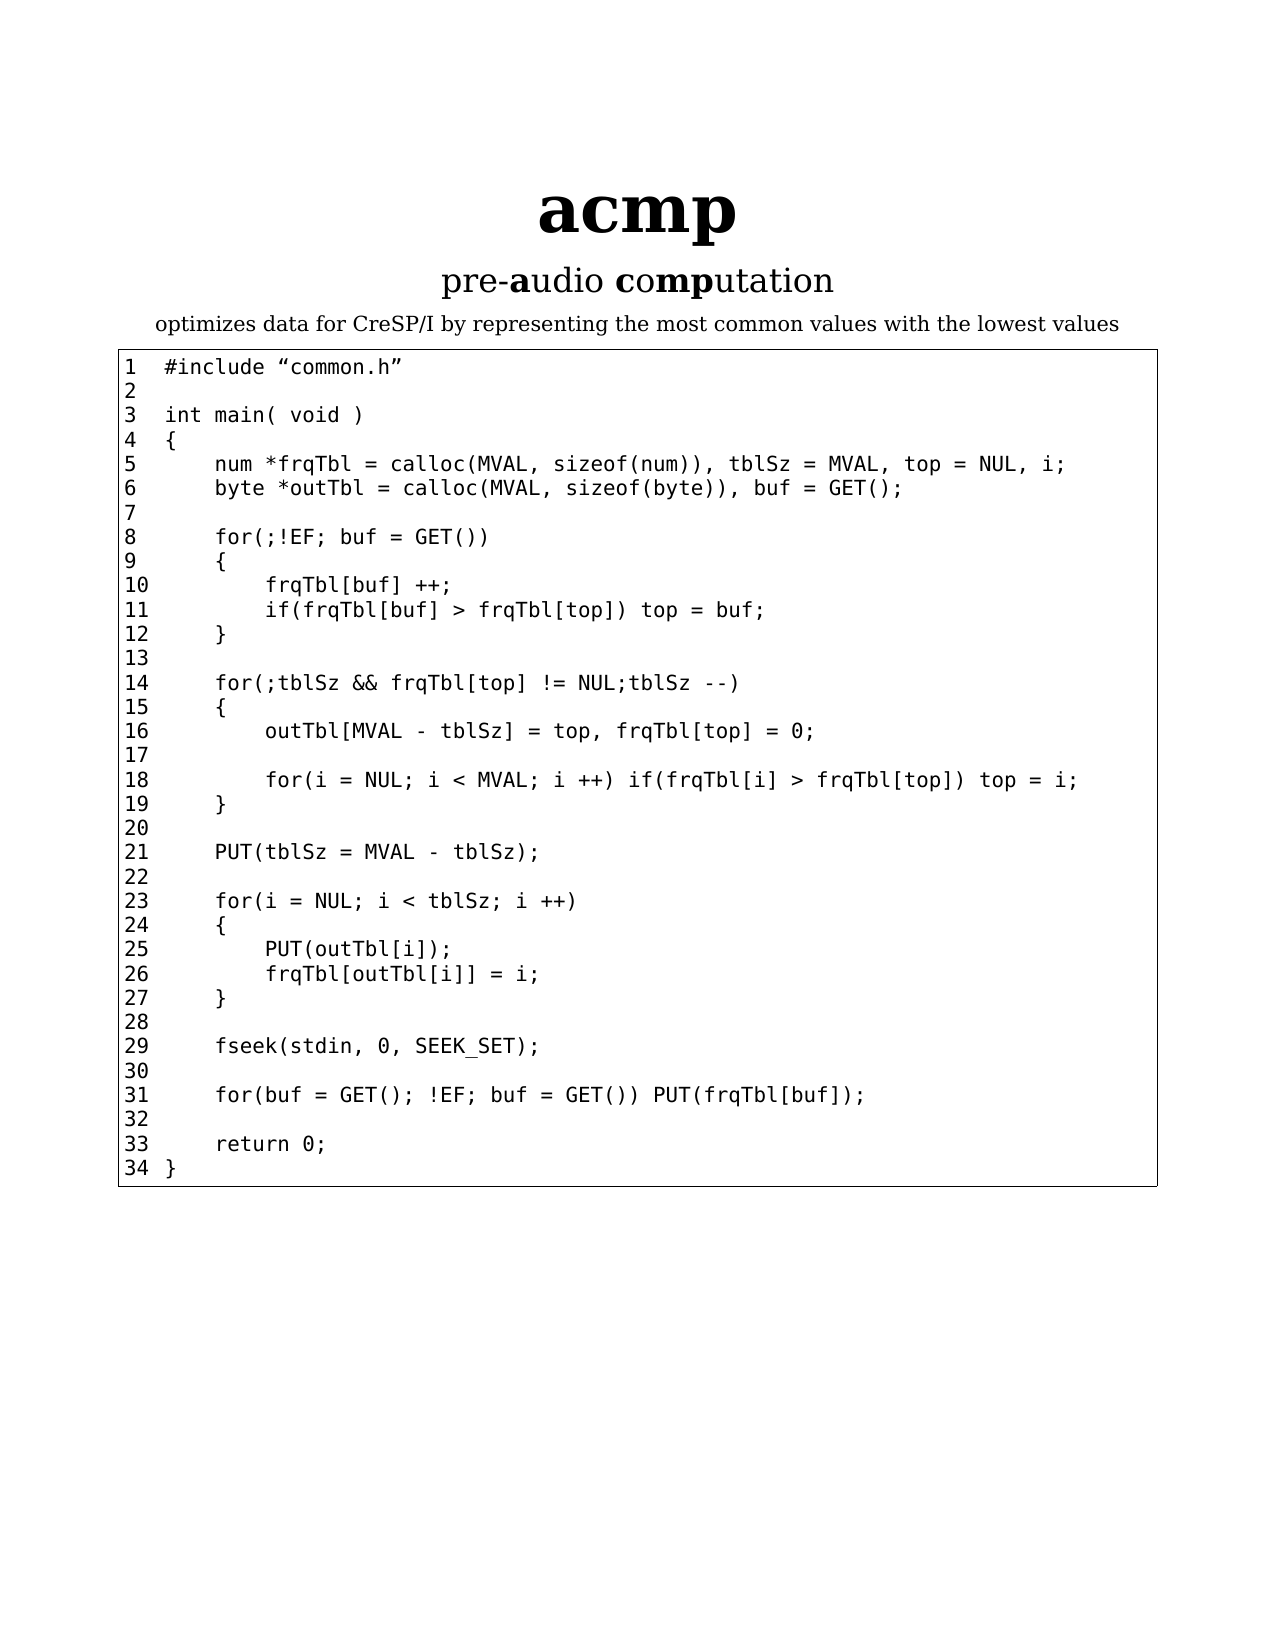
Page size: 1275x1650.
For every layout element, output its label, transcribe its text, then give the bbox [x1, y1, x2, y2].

table_header 1 2 3 4 5 6 7 8 9 10 11 12 13 14 15 16 17 18 19 20 21 22 23 24 25 26 27 28 29 30 31 32 33 34 [119, 350, 159, 1186]
text pre-audio computation [118, 261, 1157, 300]
table_header #include “common.h” int main( void ) { num *frqTbl = calloc(MVAL, sizeof(num)), tblSz = MVAL, top = NUL, i; byte *outTbl = calloc(MVAL, sizeof(byte)), buf = GET(); for(;!EF; buf = GET()) { frqTbl[buf] ++; if(frqTbl[buf] > frqTbl[top]) top = buf; } for(;tblSz && frqTbl[top] != NUL;tblSz --) { outTbl[MVAL - tblSz] = top, frqTbl[top] = 0; for(i = NUL; i < MVAL; i ++) if(frqTbl[i] > frqTbl[top]) top = i; } PUT(tblSz = MVAL - tblSz); for(i = NUL; i < tblSz; i ++) { PUT(outTbl[i]); frqTbl[outTbl[i]] = i; } fseek(stdin, 0, SEEK_SET); for(buf = GET(); !EF; buf = GET()) PUT(frqTbl[buf]); return 0; } [159, 350, 1157, 1186]
text acmp [118, 170, 1157, 248]
text optimizes data for CreSP/I by representing the most common values with the lowest values [118, 312, 1157, 337]
